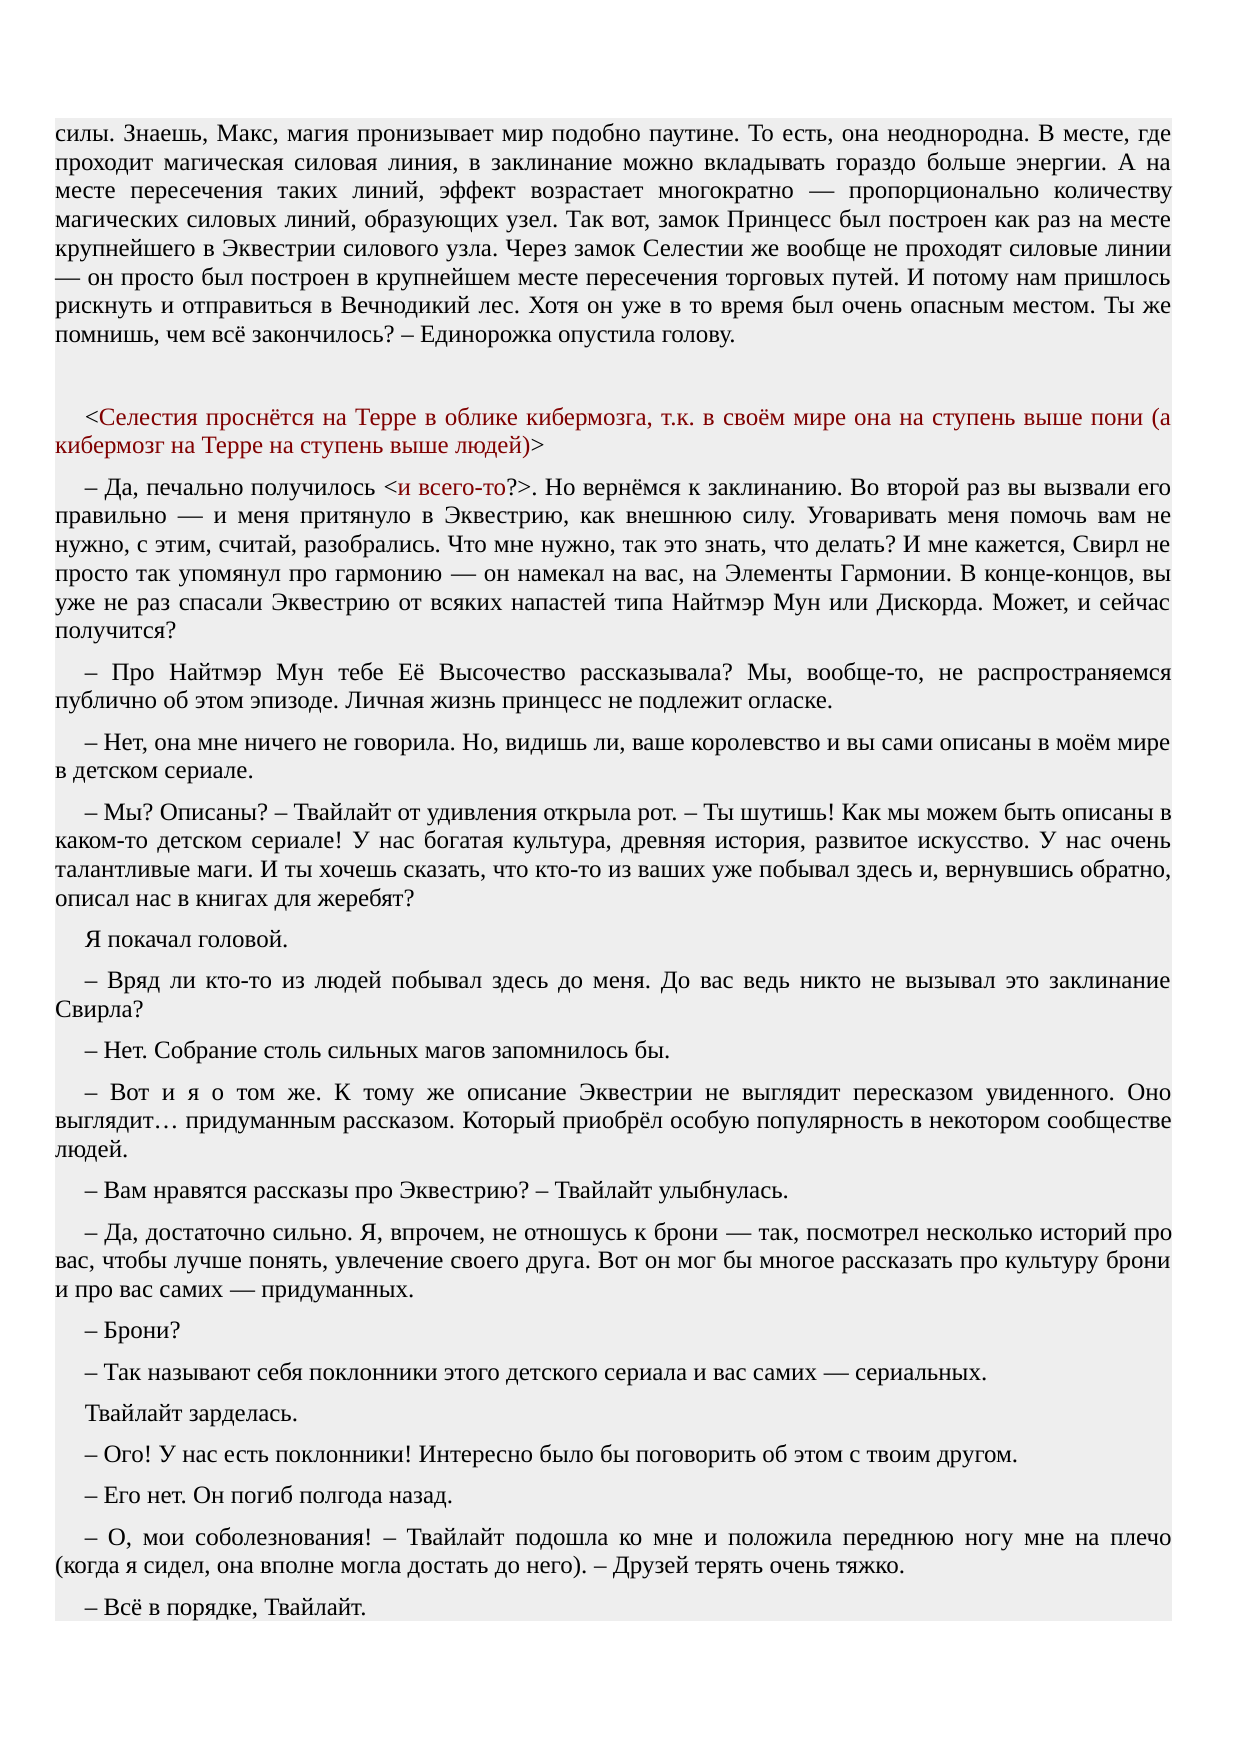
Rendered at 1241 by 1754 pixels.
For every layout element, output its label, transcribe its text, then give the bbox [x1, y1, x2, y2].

text – Да, достаточно сильно. Я, впрочем, не отношусь к брони — так, посмотрел несколько историй про вас, чтобы лучше понять, увлечение своего друга. Вот он мог бы многое рассказать про культуру брони и про вас самих — придуманных. [55, 1217, 1172, 1303]
text Я покачал головой. [55, 924, 1172, 953]
text – Мы? Описаны? – Твайлайт от удивления открыла рот. – Ты шутишь! Как мы можем быть описаны в каком-то детском сериале! У нас богатая культура, древняя история, развитое искусство. У нас очень талантливые маги. И ты хочешь сказать, что кто-то из ваших уже побывал здесь и, вернувшись обратно, описал нас в книгах для жеребят? [55, 797, 1172, 912]
text – О, мои соболезнования! – Твайлайт подошла ко мне и положила переднюю ногу мне на плечо (когда я сидел, она вполне могла достать до него). – Друзей терять очень тяжко. [55, 1522, 1172, 1579]
text – Нет, она мне ничего не говорила. Но, видишь ли, ваше королевство и вы сами описаны в моём мире в детском сериале. [55, 727, 1172, 784]
text – Так называют себя поклонники этого детского сериала и вас самих — сериальных. [55, 1357, 1172, 1386]
text – Про Найтмэр Мун тебе Её Высочество рассказывала? Мы, вообще-то, не распространяемся публично об этом эпизоде. Личная жизнь принцесс не подлежит огласке. [55, 657, 1172, 714]
text силы. Знаешь, Макс, магия пронизывает мир подобно паутине. То есть, она неоднородна. В месте, где проходит магическая силовая линия, в заклинание можно вкладывать гораздо больше энергии. А на месте пересечения таких линий, эффект возрастает многократно — пропорционально количеству магических силовых линий, образующих узел. Так вот, замок Принцесс был построен как раз на месте крупнейшего в Эквестрии силового узла. Через замок Селестии же вообще не проходят силовые линии — он просто был построен в крупнейшем месте пересечения торговых путей. И потому нам пришлось рискнуть и отправиться в Вечнодикий лес. Хотя он уже в то время был очень опасным местом. Ты же помнишь, чем всё закончилось? – Единорожка опустила голову. [55, 118, 1172, 348]
text – Его нет. Он погиб полгода назад. [55, 1481, 1172, 1509]
text – Да, печально получилось <и всего-то?>. Но вернёмся к заклинанию. Во второй раз вы вызвали его правильно — и меня притянуло в Эквестрию, как внешнюю силу. Уговаривать меня помочь вам не нужно, с этим, считай, разобрались. Что мне нужно, так это знать, что делать? И мне кажется, Свирл не просто так упомянул про гармонию — он намекал на вас, на Элементы Гармонии. В конце-концов, вы уже не раз спасали Эквестрию от всяких напастей типа Найтмэр Мун или Дискорда. Может, и сейчас получится? [55, 472, 1172, 644]
text – Вам нравятся рассказы про Эквестрию? – Твайлайт улыбнулась. [55, 1176, 1172, 1204]
text – Вряд ли кто-то из людей побывал здесь до меня. До вас ведь никто не вызывал это заклинание Свирла? [55, 966, 1172, 1023]
text Твайлайт зарделась. [55, 1398, 1172, 1427]
text <Селестия проснётся на Терре в облике кибермозга, т.к. в своём мире она на ступень выше пони (а кибермозг на Терре на ступень выше людей)> [55, 402, 1172, 459]
text – Нет. Собрание столь сильных магов запомнилось бы. [55, 1036, 1172, 1064]
text – Ого! У нас есть поклонники! Интересно было бы поговорить об этом с твоим другом. [55, 1439, 1172, 1468]
text – Вот и я о том же. К тому же описание Эквестрии не выглядит пересказом увиденного. Оно выглядит… придуманным рассказом. Который приобрёл особую популярность в некотором сообществе людей. [55, 1077, 1172, 1163]
text – Всё в порядке, Твайлайт. [55, 1592, 1172, 1621]
text – Брони? [55, 1316, 1172, 1344]
